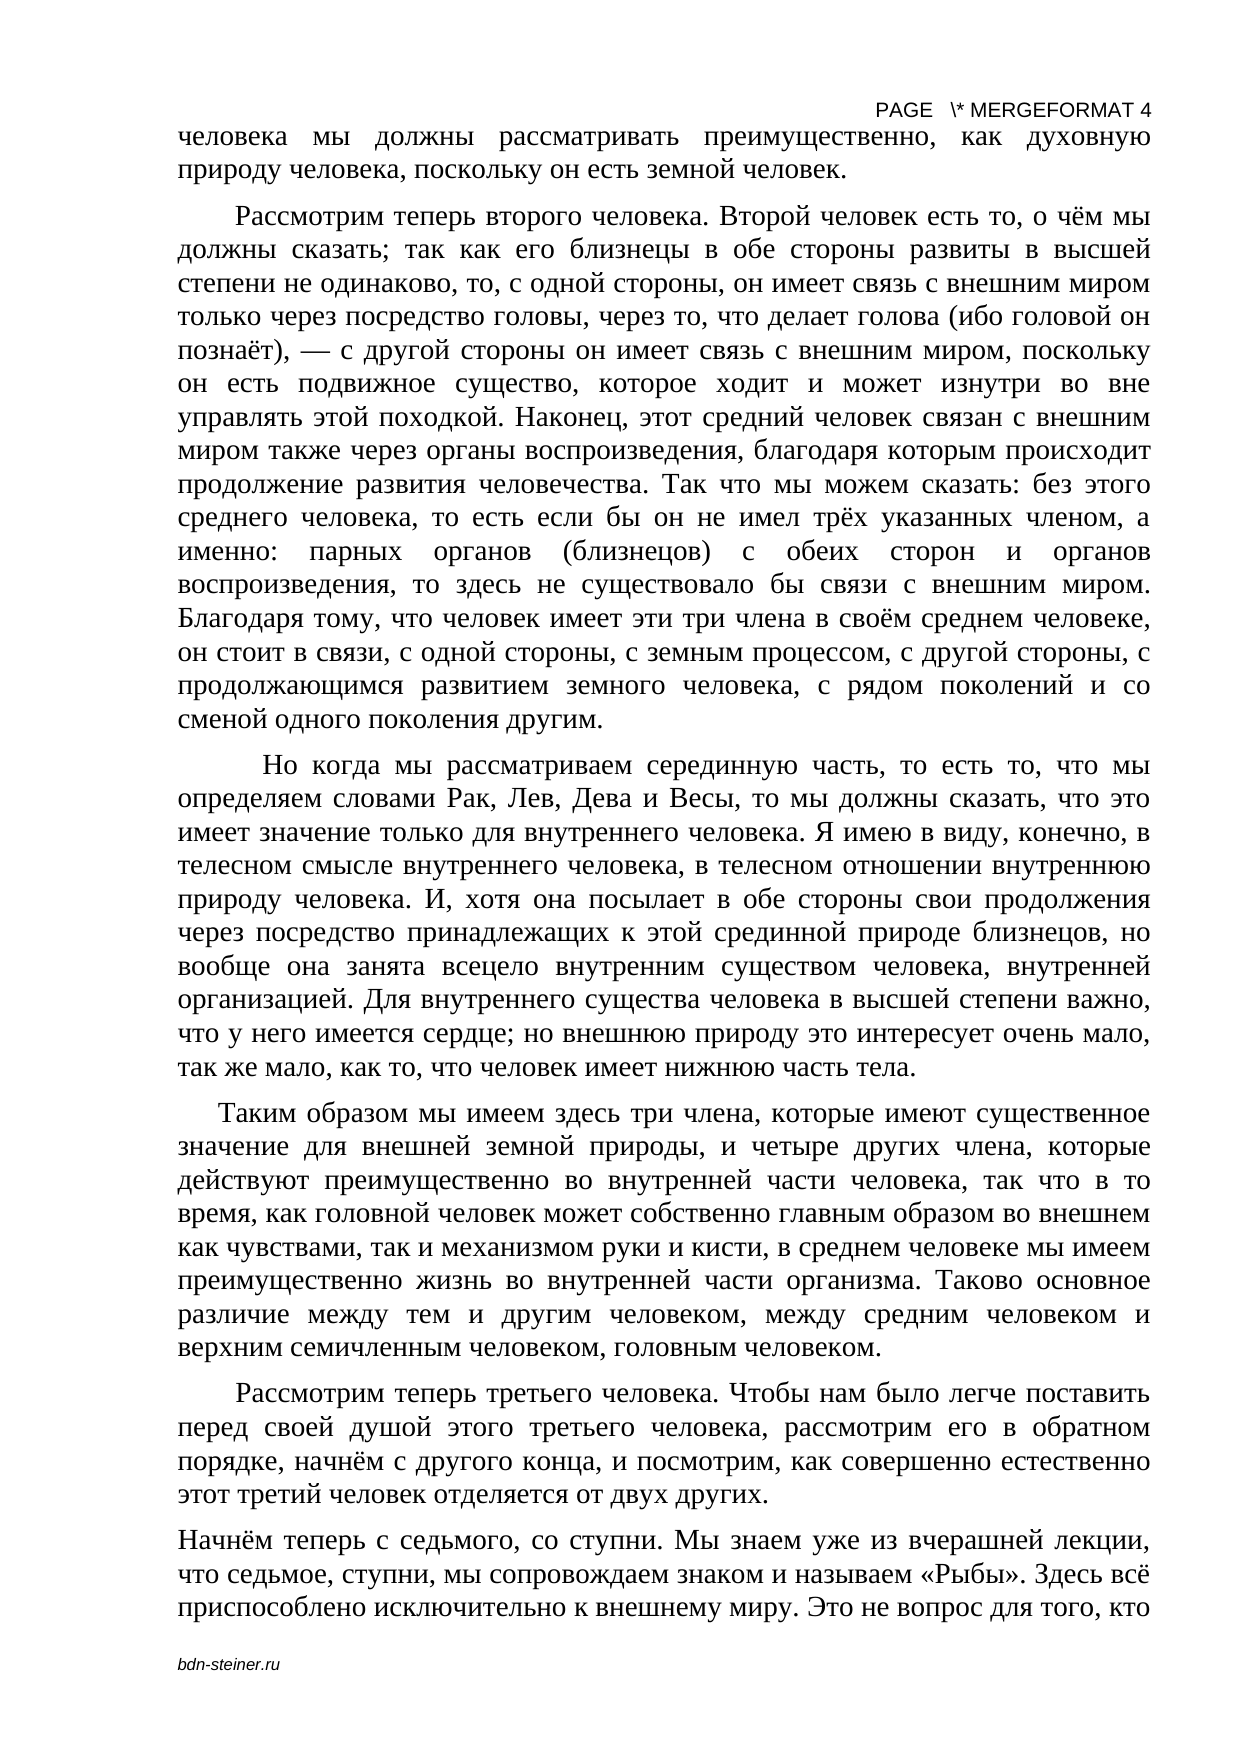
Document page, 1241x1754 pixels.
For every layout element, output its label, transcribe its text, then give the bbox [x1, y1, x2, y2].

text Начнём теперь с седьмого, со ступни. Мы знаем уже из вчерашней лекции, что седьмое, ступни, мы сопровождаем знаком и называем «Рыбы». Здесь всё приспособлено исключительно к внешнему миру. Это не вопрос для того, кто [177, 1522, 1152, 1623]
text Рассмотрим теперь третьего человека. Чтобы нам было легче поставить перед своей душой этого третьего человека, рассмотрим его в обратном порядке, начнём с другого конца, и посмотрим, как совершенно естественно этот третий человек отделяется от двух других. [177, 1376, 1152, 1510]
text Таким образом мы имеем здесь три члена, которые имеют существенное значение для внешней земной природы, и четыре других члена, которые действуют преимущественно во внутренней части человека, так что в то время, как головной человек может собственно главным образом во внешнем как чувствами, так и механизмом руки и кисти, в среднем человеке мы имеем преимущественно жизнь во внутренней части организма. Таково основное различие между тем и другим человеком, между средним человеком и верхним семичленным человеком, головным человеком. [177, 1095, 1152, 1363]
text Рассмотрим теперь второго человека. Второй человек есть то, о чём мы должны сказать; так как его близнецы в обе стороны развиты в высшей степени не одинаково, то, с одной стороны, он имеет связь с внешним миром только через посредство головы, через то, что делает голова (ибо головой он познаёт), — с другой стороны он имеет связь с внешним миром, поскольку он есть подвижное существо, которое ходит и может изнутри во вне управлять этой походкой. Наконец, этот средний человек связан с внешним миром также через органы воспроизведения, благодаря которым происходит продолжение развития человечества. Так что мы можем сказать: без этого среднего человека, то есть если бы он не имел трёх указанных членом, а именно: парных органов (близнецов) с обеих сторон и органов воспроизведения, то здесь не существовало бы связи с внешним миром. Благодаря тому, что человек имеет эти три члена в своём среднем человеке, он стоит в связи, с одной стороны, с земным процессом, с другой стороны, с продолжающимся развитием земного человека, с рядом поколений и со сменой одного поколения другим. [177, 198, 1152, 734]
text Но когда мы рассматриваем серединную часть, то есть то, что мы определяем словами Рак, Лев, Дева и Весы, то мы должны сказать, что это имеет значение только для внутреннего человека. Я имею в виду, конечно, в телесном смысле внутреннего человека, в телесном отношении внутреннюю природу человека. И, хотя она посылает в обе стороны свои продолжения через посредство принадлежащих к этой срединной природе близнецов, но вообще она занята всецело внутренним существом человека, внутренней организацией. Для внутреннего существа человека в высшей степени важно, что у него имеется сердце; но внешнюю природу это интересует очень мало, так же мало, как то, что человек имеет нижнюю часть тела. [177, 747, 1152, 1082]
text человека мы должны рассматривать преимущественно, как духовную природу человека, поскольку он есть земной человек. [177, 118, 1152, 185]
